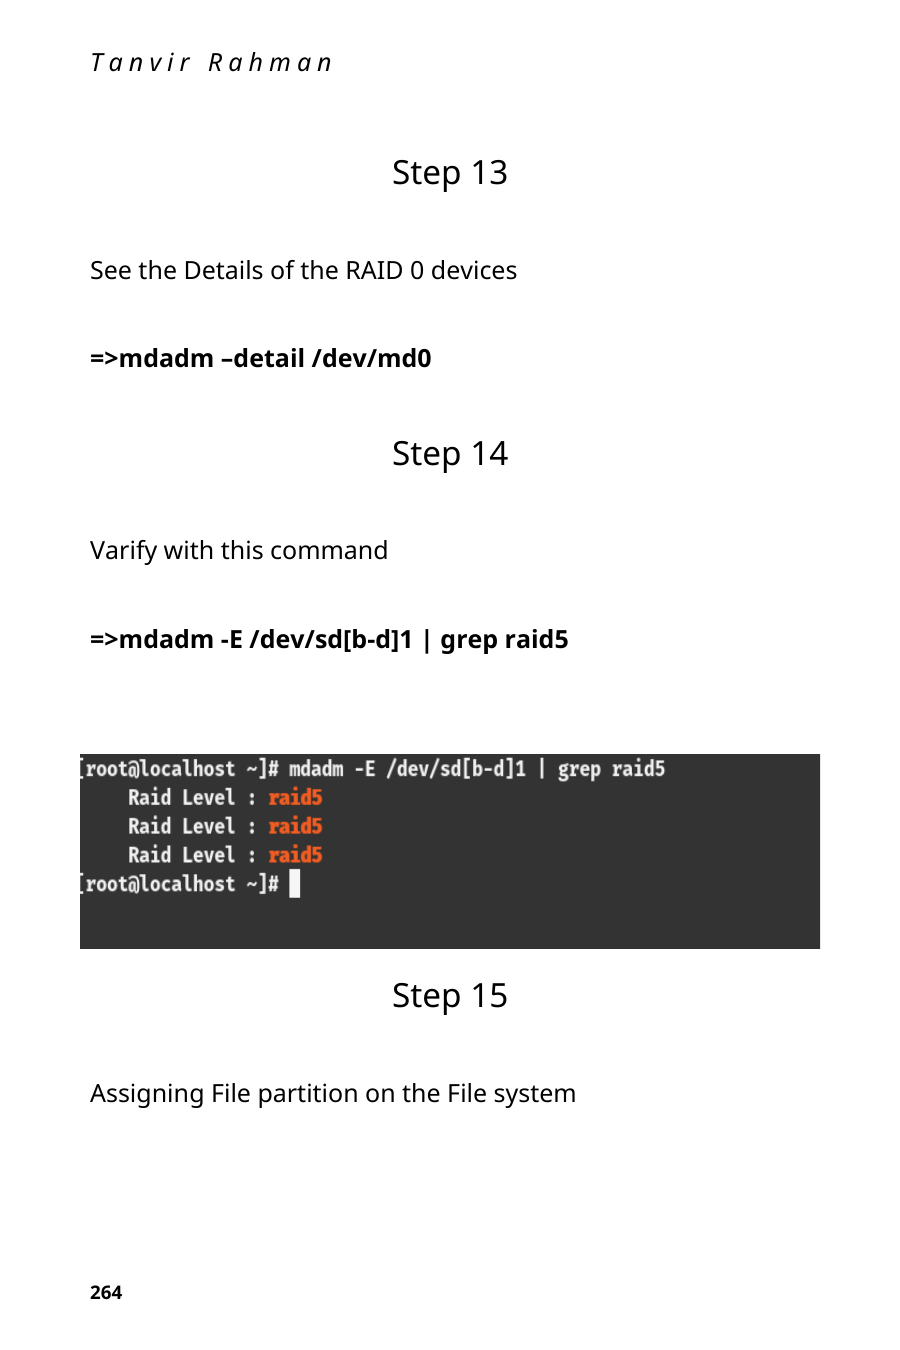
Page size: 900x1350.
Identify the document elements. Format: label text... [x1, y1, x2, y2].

text See the Details of the RAID 0 devices [90, 252, 810, 287]
text =>mdadm -E /dev/sd[b-d]1 | grep raid5 [90, 621, 810, 655]
text Step 14 [90, 429, 810, 475]
text =>mdadm –detail /dev/md0 [90, 341, 810, 375]
text Assigning File partition on the File system [90, 1075, 810, 1109]
text Step 15 [90, 949, 810, 1018]
picture [80, 754, 821, 949]
text Step 13 [90, 149, 810, 195]
text Varify with this command [90, 533, 810, 567]
